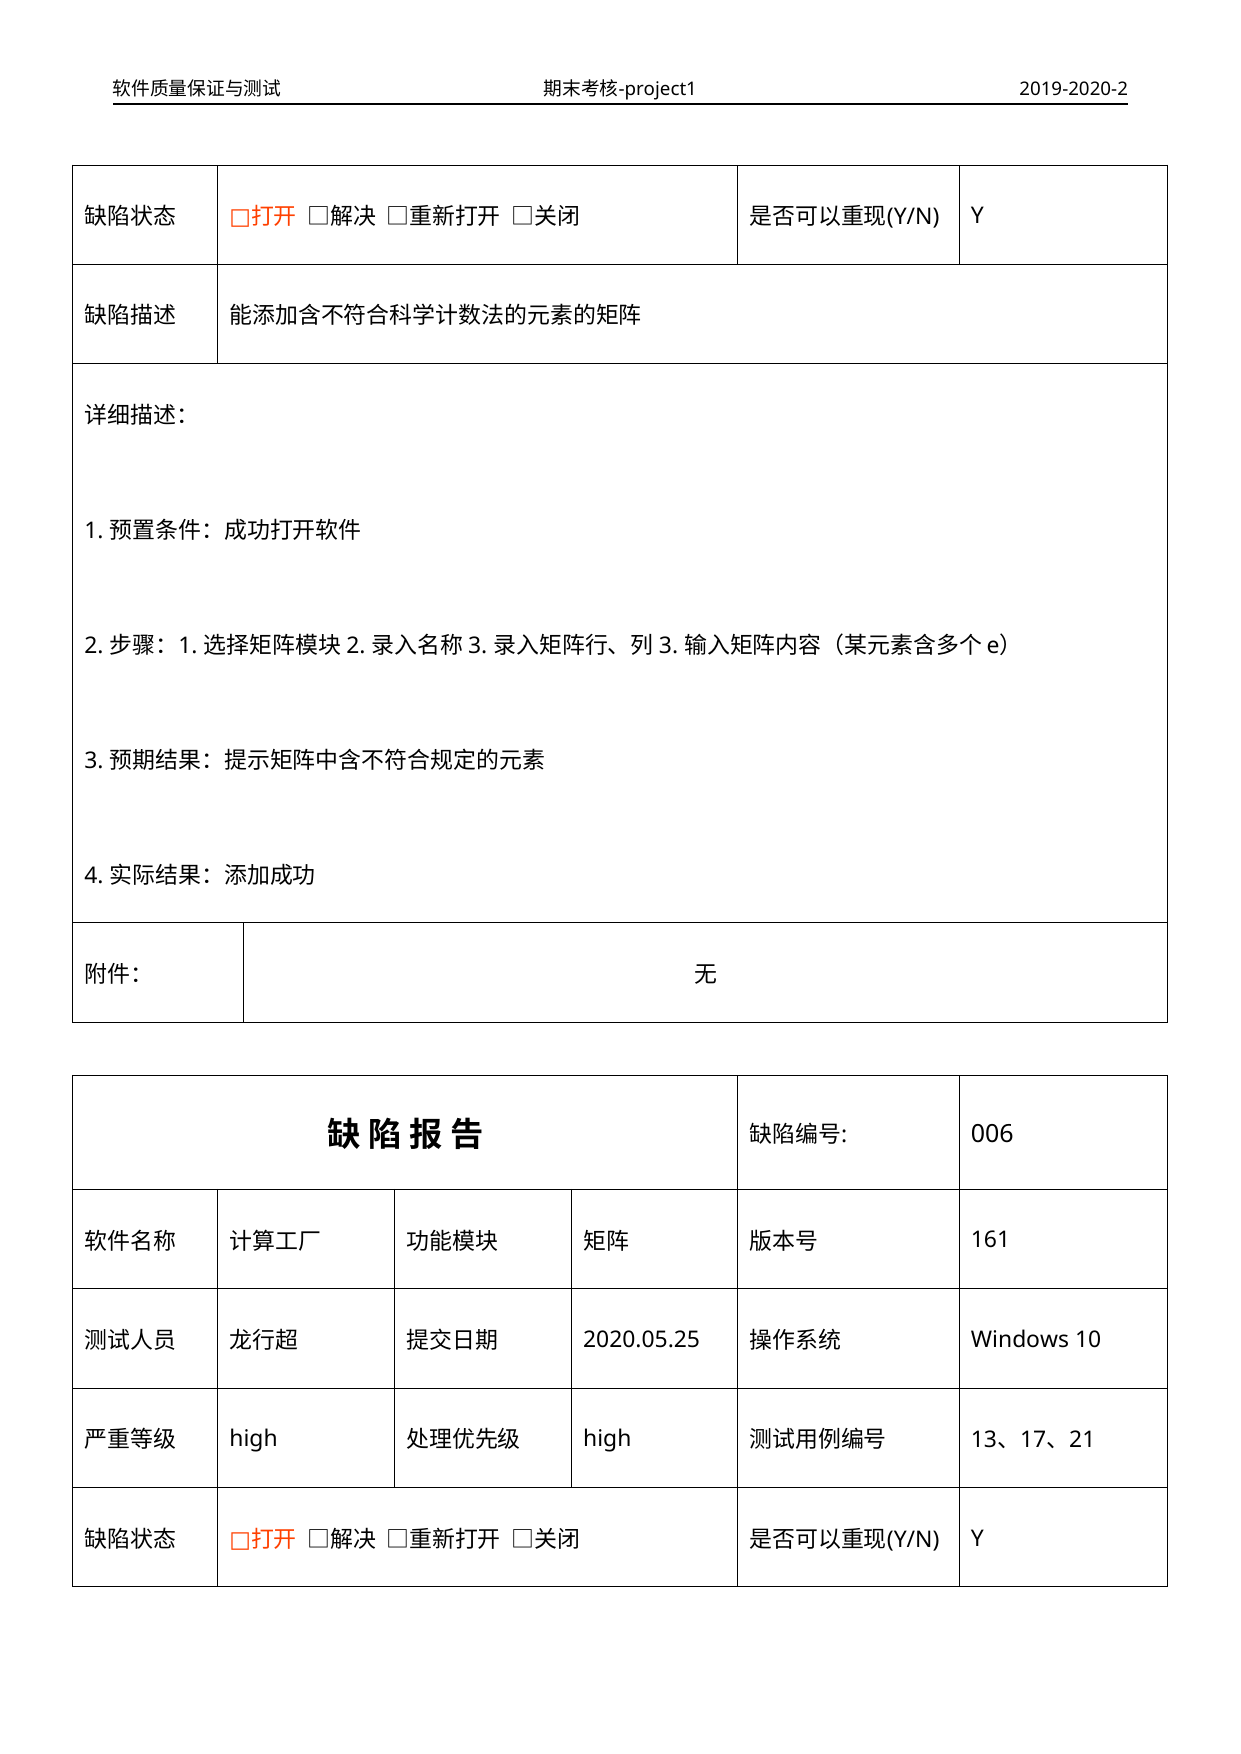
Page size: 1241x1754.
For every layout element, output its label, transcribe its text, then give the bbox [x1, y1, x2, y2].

table_header 006 [960, 1076, 1167, 1189]
table_cell 版本号 [738, 1190, 959, 1288]
table_cell 161 [960, 1190, 1167, 1288]
table_cell Y [960, 1488, 1167, 1586]
table_cell high [572, 1389, 737, 1487]
table_cell 能添加含不符合科学计数法的元素的矩阵 [218, 265, 1167, 363]
table_cell 严重等级 [73, 1389, 217, 1487]
table_cell 缺陷状态 [73, 166, 217, 264]
table_cell 处理优先级 [395, 1389, 571, 1487]
table_cell 计算工厂 [218, 1190, 394, 1288]
table_cell 13、17、21 [960, 1389, 1167, 1487]
table_cell □打开 □解决 □重新打开 □关闭 [218, 166, 737, 264]
table_cell 功能模块 [395, 1190, 571, 1288]
table_cell 提交日期 [395, 1289, 571, 1387]
table_cell 2020.05.25 [572, 1289, 737, 1387]
table_cell 矩阵 [572, 1190, 737, 1288]
table_cell 是否可以重现(Y/N) [738, 1488, 959, 1586]
table_cell 缺陷描述 [73, 265, 217, 363]
table_cell 操作系统 [738, 1289, 959, 1387]
table_cell 测试用例编号 [738, 1389, 959, 1487]
table_cell 是否可以重现(Y/N) [738, 166, 959, 264]
table_cell 缺陷状态 [73, 1488, 217, 1586]
table_cell high [218, 1389, 394, 1487]
table_cell Y [960, 166, 1167, 264]
table_cell 软件名称 [73, 1190, 217, 1288]
table_header 缺 陷 报 告 [73, 1076, 737, 1189]
table_cell 龙行超 [218, 1289, 394, 1387]
table_cell 详细描述： 1. 预置条件：成功打开软件 2. 步骤：1. 选择矩阵模块 2. 录入名称 3. 录入矩阵行、列 3. 输入矩阵内容（某元素含多个e） 3. 预期结果：提示矩阵中含不符合规定的元素 4. 实际结果：添加成功 [73, 364, 1167, 922]
table_cell 附件： [73, 923, 243, 1022]
table_cell 测试人员 [73, 1289, 217, 1387]
table_header 缺陷编号: [738, 1076, 959, 1189]
table_cell □打开 □解决 □重新打开 □关闭 [218, 1488, 737, 1586]
table_cell 无 [244, 923, 1167, 1022]
table_cell Windows 10 [960, 1289, 1167, 1387]
